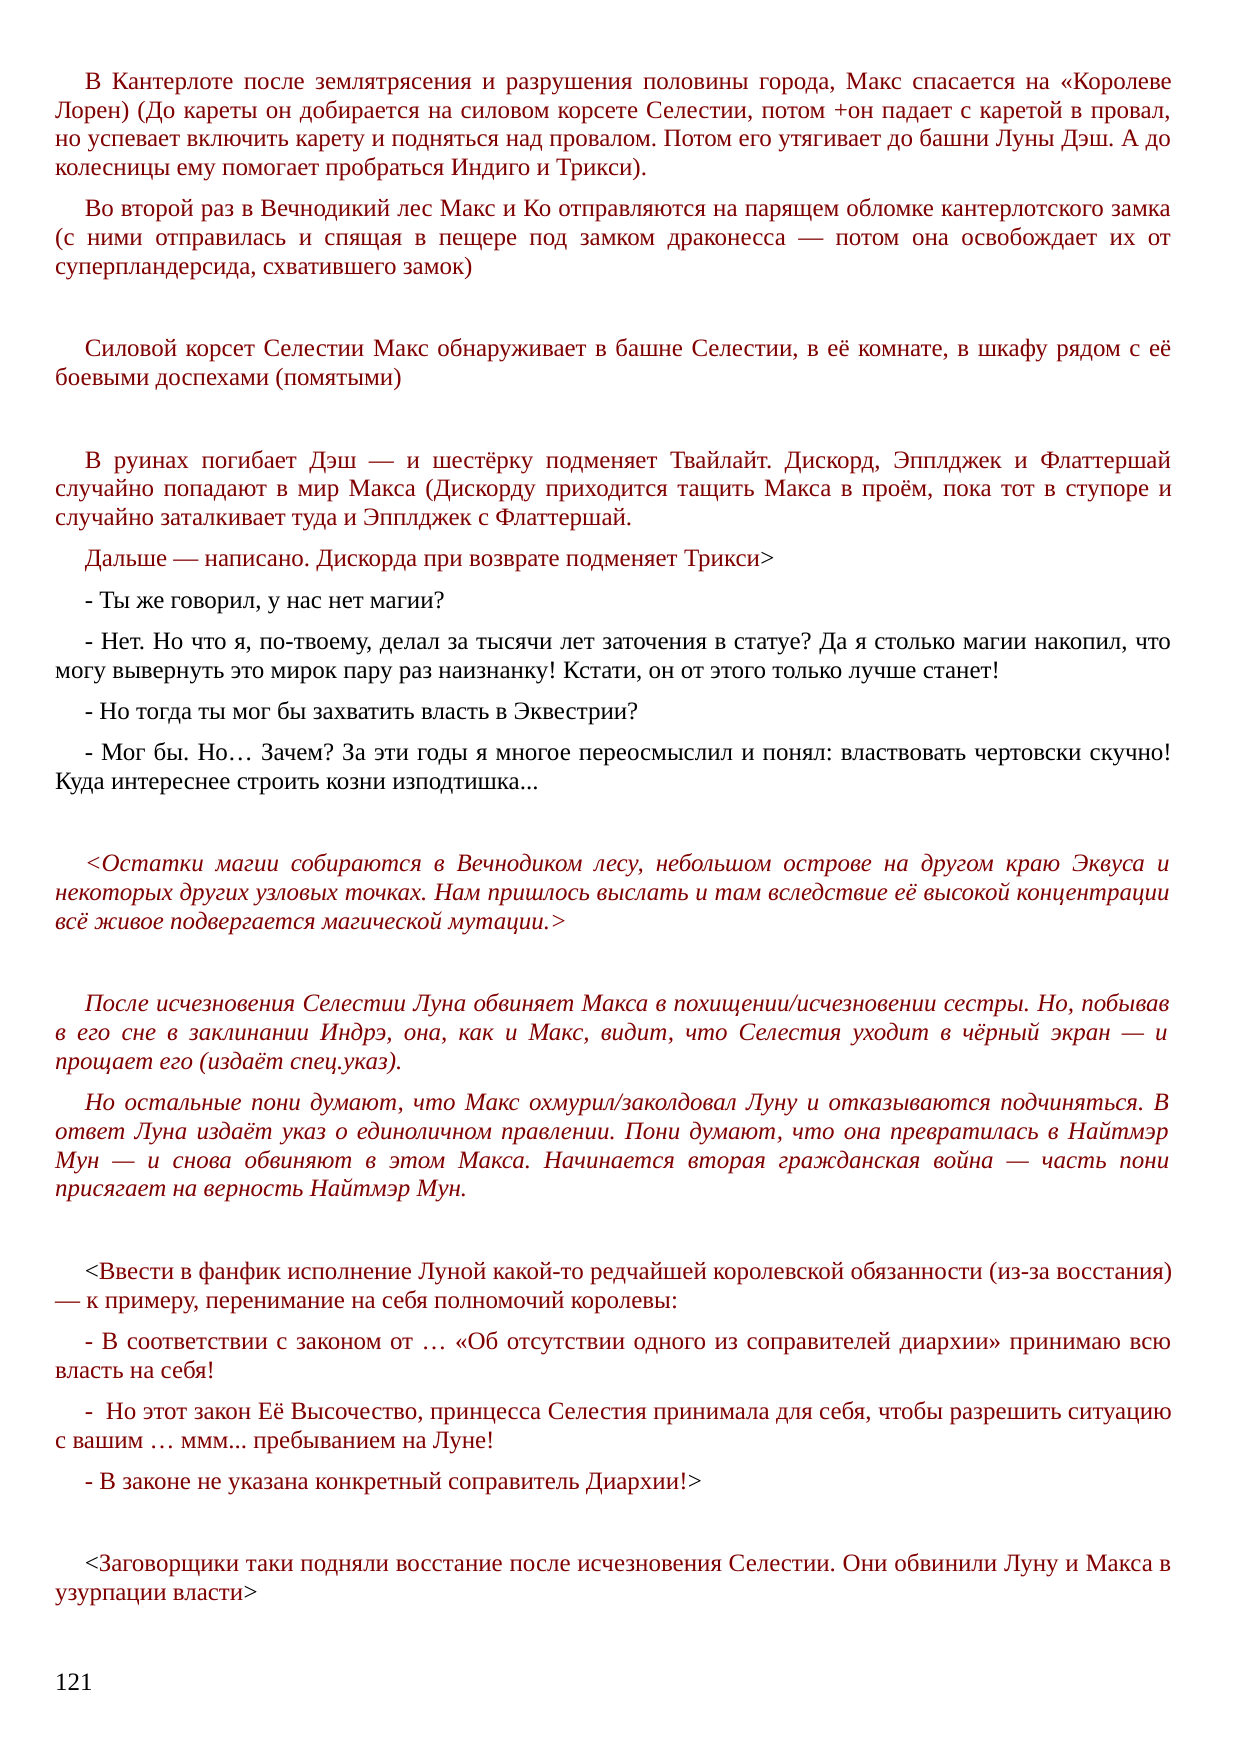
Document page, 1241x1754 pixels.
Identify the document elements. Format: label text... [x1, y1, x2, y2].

text - Мог бы. Но… Зачем? За эти годы я многое переосмыслил и понял: властвовать чертовски скучно! Куда интереснее строить козни изподтишка... [55, 737, 1173, 795]
text После исчезновения Селестии Луна обвиняет Макса в похищении/исчезновении сестры. Но, побывав в его сне в заклинании Индрэ, она, как и Макс, видит, что Селестия уходит в чёрный экран — и прощает его (издаёт спец.указ). [55, 988, 1173, 1075]
text - Но тогда ты мог бы захватить власть в Эквестрии? [55, 696, 1173, 725]
text - Но этот закон Её Высочество, принцесса Селестия принимала для себя, чтобы разрешить ситуацию с вашим … ммм... пребыванием на Луне! [55, 1396, 1173, 1453]
text В руинах погибает Дэш — и шестёрку подменяет Твайлайт. Дискорд, Эпплджек и Флаттершай случайно попадают в мир Макса (Дискорду приходится тащить Макса в проём, пока тот в ступоре и случайно заталкивает туда и Эпплджек с Флаттершай. [55, 445, 1173, 531]
text Но остальные пони думают, что Макс охмурил/заколдовал Луну и отказываются подчиняться. В ответ Луна издаёт указ о единоличном правлении. Пони думают, что она превратилась в Найтмэр Мун — и снова обвиняют в этом Макса. Начинается вторая гражданская война — часть пони присягает на верность Найтмэр Мун. [55, 1087, 1173, 1202]
text - Ты же говорил, у нас нет магии? [55, 585, 1173, 613]
text Дальше — написано. Дискорда при возврате подменяет Трикси> [55, 543, 1173, 572]
text В Кантерлоте после землятрясения и разрушения половины города, Макс спасается на «Королеве Лорен) (До кареты он добирается на силовом корсете Селестии, потом +он падает с каретой в провал, но успевает включить карету и подняться над провалом. Потом его утягивает до башни Луны Дэш. А до колесницы ему помогает пробраться Индиго и Трикси). [55, 66, 1173, 181]
text <Ввести в фанфик исполнение Луной какой-то редчайшей королевской обязанности (из-за восстания) — к примеру, перенимание на себя полномочий королевы: [55, 1256, 1173, 1313]
text - Нет. Но что я, по-твоему, делал за тысячи лет заточения в статуе? Да я столько магии накопил, что могу вывернуть это мирок пару раз наизнанку! Кстати, он от этого только лучше станет! [55, 626, 1173, 683]
text <Остатки магии собираются в Вечнодиком лесу, небольшом острове на другом краю Эквуса и некоторых других узловых точках. Нам пришлось выслать и там вследствие её высокой концентрации всё живое подвергается магической мутации.> [55, 848, 1173, 935]
text - В соответствии с законом от … «Об отсутствии одного из соправителей диархии» принимаю всю власть на себя! [55, 1326, 1173, 1383]
text - В законе не указана конкретный соправитель Диархии!> [55, 1466, 1173, 1495]
text Силовой корсет Селестии Макс обнаруживает в башне Селестии, в её комнате, в шкафу рядом с её боевыми доспехами (помятыми) [55, 333, 1173, 391]
text <Заговорщики таки подняли восстание после исчезновения Селестии. Они обвинили Луну и Макса в узурпации власти> [55, 1548, 1173, 1606]
text Во второй раз в Вечнодикий лес Макс и Ко отправляются на парящем обломке кантерлотского замка (с ними отправилась и спящая в пещере под замком драконесса — потом она освобождает их от суперпландерсида, схватившего замок) [55, 193, 1173, 280]
